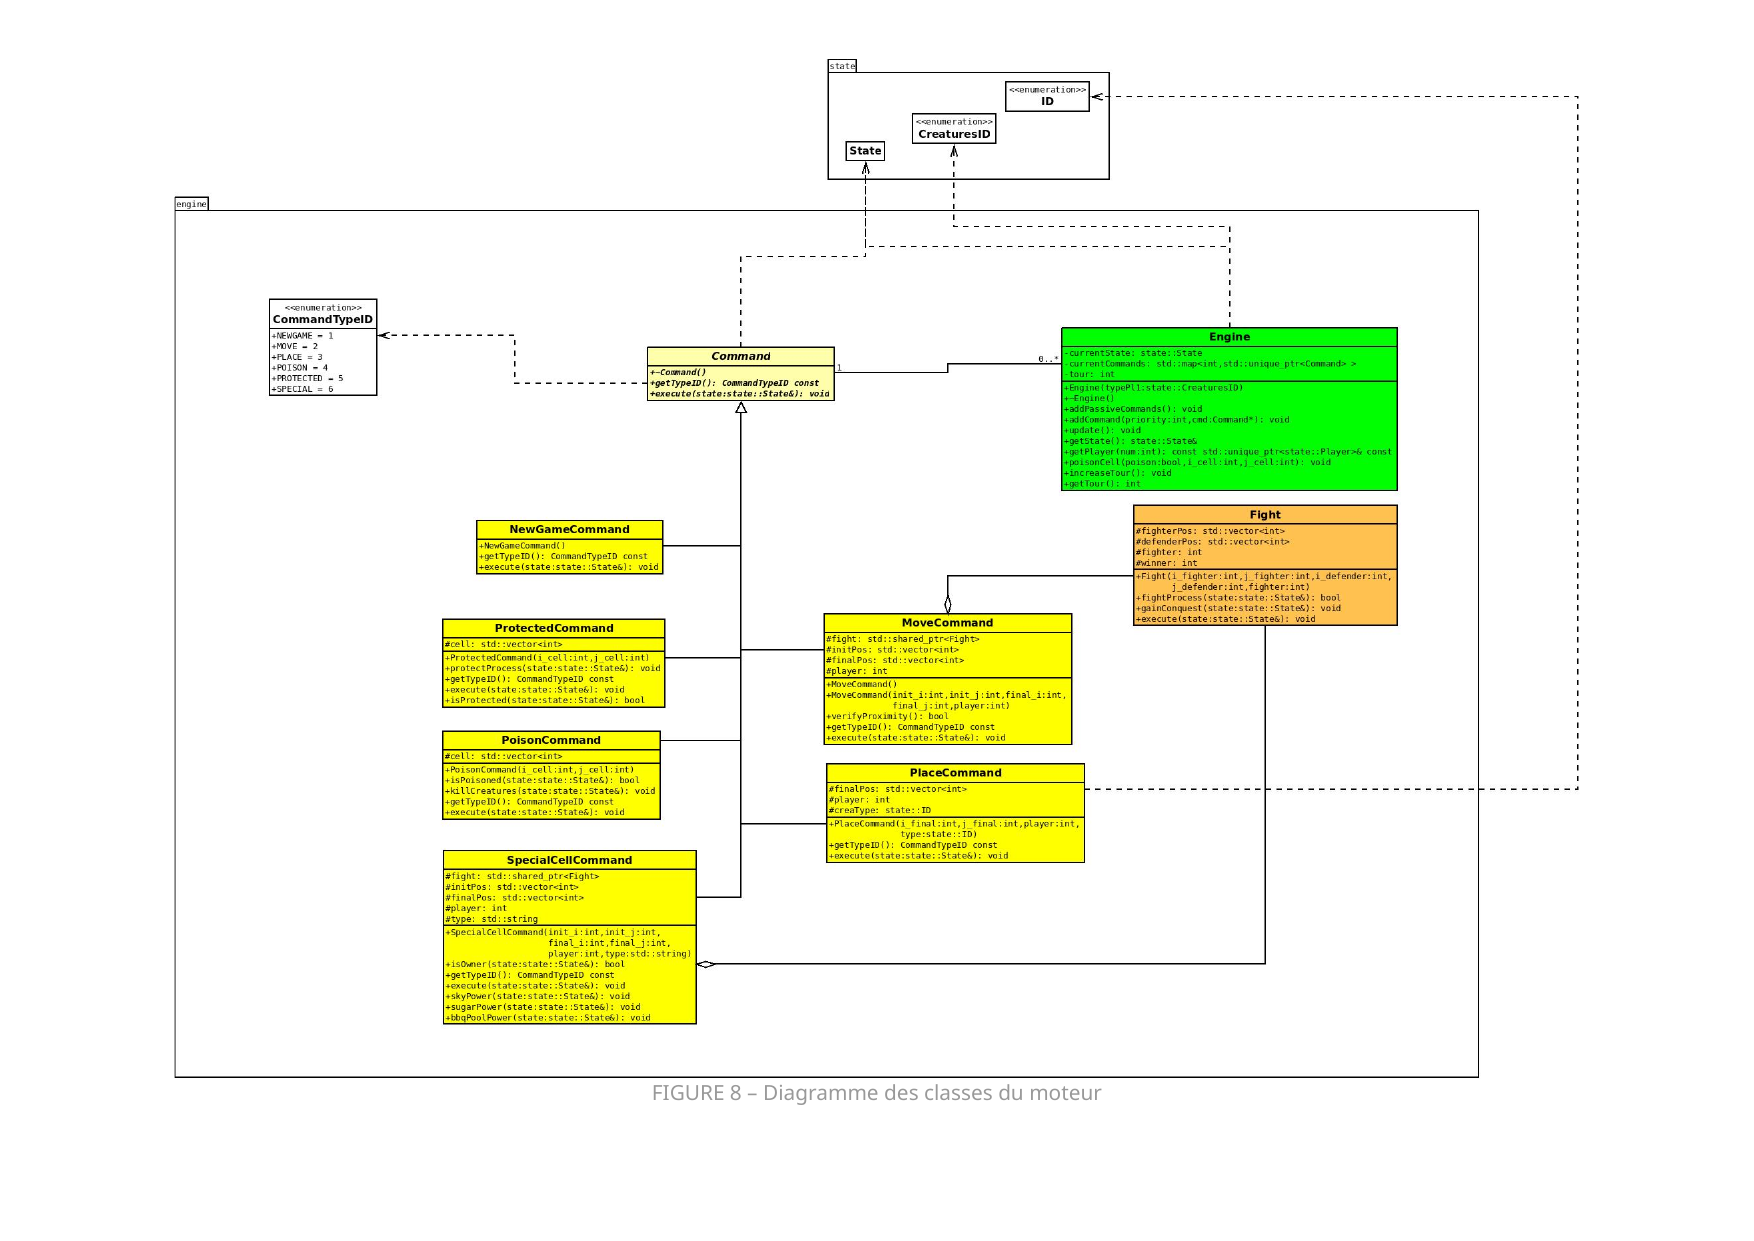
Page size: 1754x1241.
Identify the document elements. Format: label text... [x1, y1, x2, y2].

picture [174, 59, 1580, 1079]
subtitle FIGURE 8 – Diagramme des classes du moteur [118, 1079, 1636, 1107]
